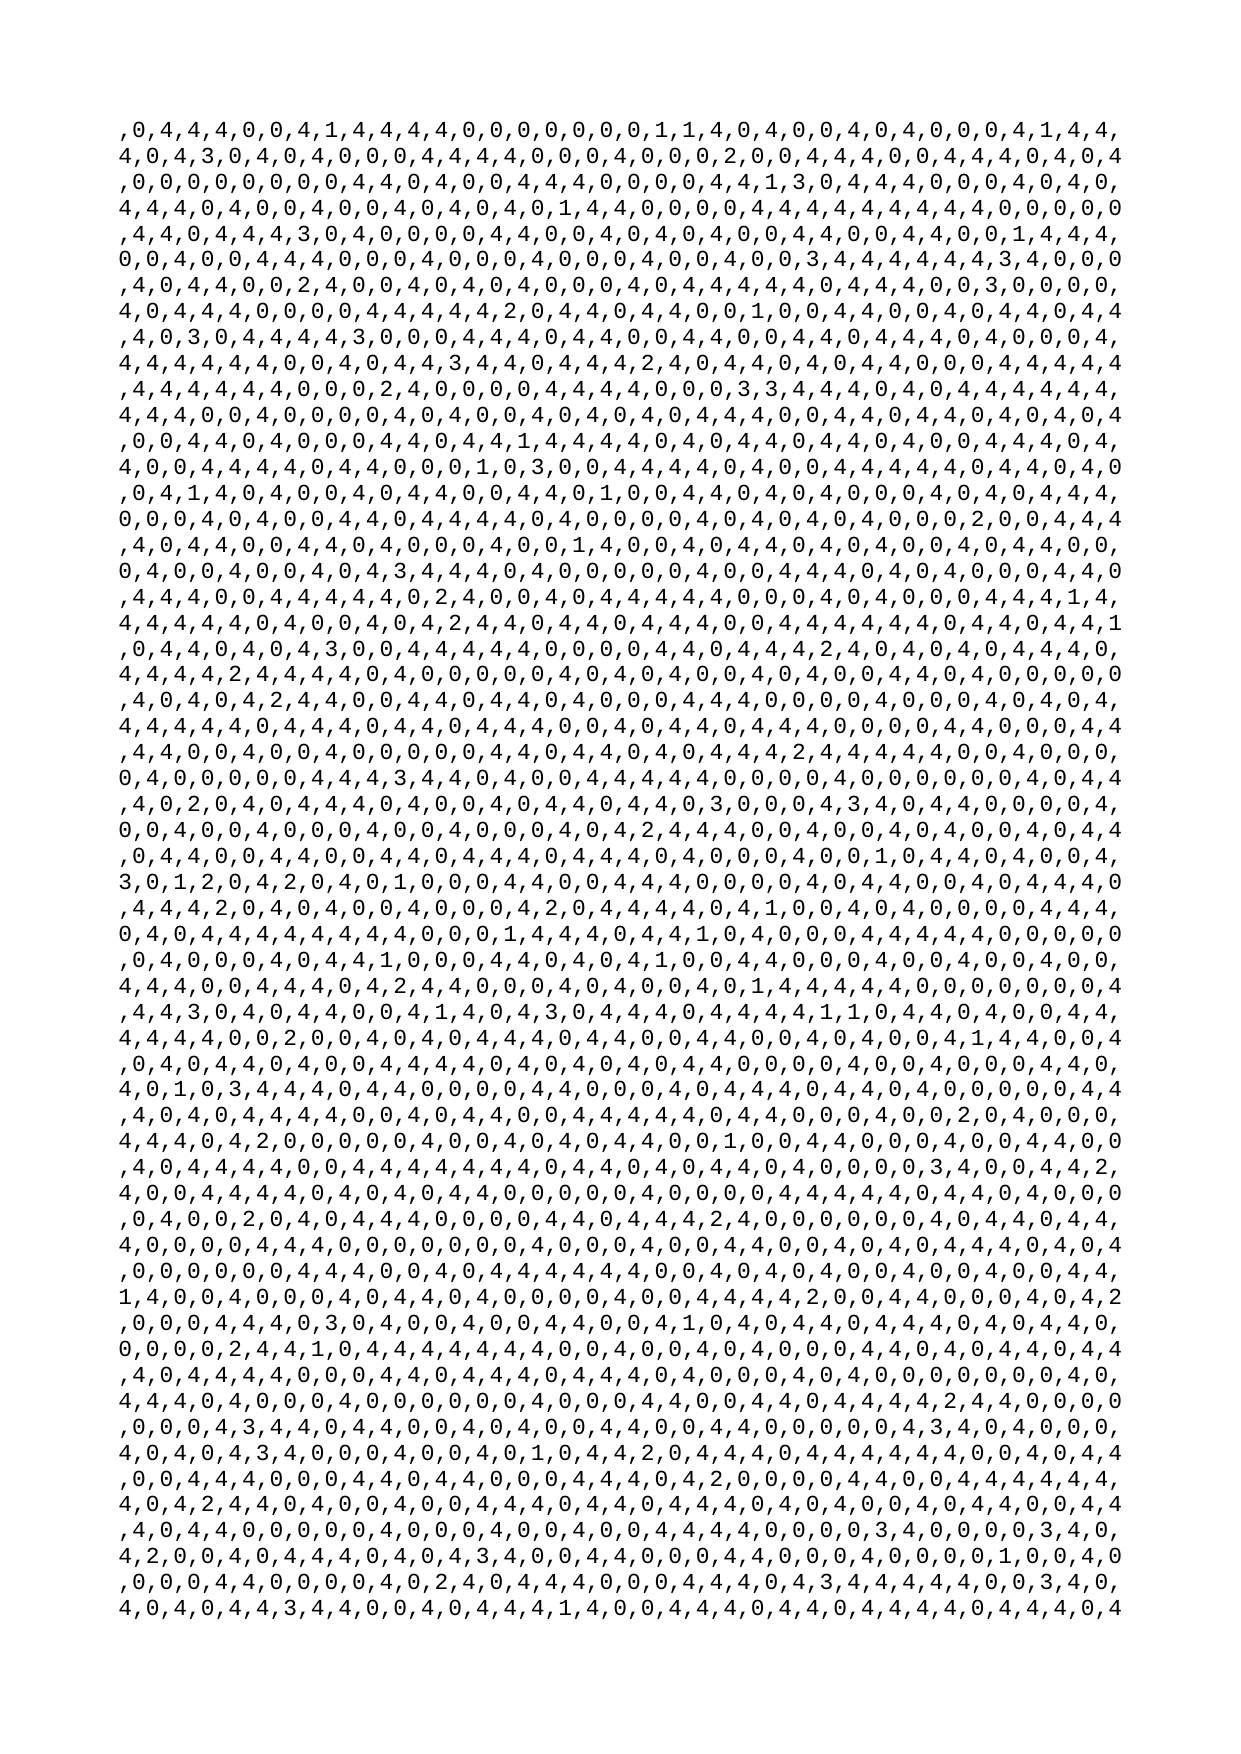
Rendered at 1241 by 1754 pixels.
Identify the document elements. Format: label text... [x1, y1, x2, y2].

text ,0,4,4,4,0,0,4,1,4,4,4,4,0,0,0,0,0,0,0,1,1,4,0,4,0,0,4,0,4,0,0,0,4,1,4,4,4,0,4,3,0,4,0,4,0,0,0,4,4,4,4,0,0,0,4,0,0,0,2,0,0,4,4,4,0,0,4,4,4,0,4,0,4,0,0,0,0,0,0,0,0,4,4,0,4,0,0,4,4,4,0,0,0,0,4,4,1,3,0,4,4,4,0,0,0,4,0,4,0,4,4,4,0,4,0,0,4,0,0,4,0,4,0,4,0,1,4,4,0,0,0,0,4,4,4,4,4,4,4,4,4,0,0,0,0,0,4,4,0,4,4,4,3,0,4,0,0,0,0,4,4,0,0,4,0,4,0,4,0,0,4,4,0,0,4,4,0,0,1,4,4,4,0,0,4,0,0,4,4,4,0,0,0,4,0,0,0,4,0,0,0,4,0,0,4,0,0,3,4,4,4,4,4,4,3,4,0,0,0,4,0,4,4,0,0,2,4,0,0,4,0,4,0,4,0,0,0,4,0,4,4,4,4,4,0,4,4,4,0,0,3,0,0,0,0,4,0,4,4,4,0,0,0,0,4,4,4,4,4,2,0,4,4,0,4,4,0,0,1,0,0,4,4,0,0,4,0,4,4,0,4,4,4,0,3,0,4,4,4,4,3,0,0,0,4,4,4,0,4,4,0,0,4,4,0,0,4,4,0,4,4,4,0,4,0,0,0,4,4,4,4,4,4,4,0,0,4,0,4,4,3,4,4,0,4,4,4,2,4,0,4,4,0,4,0,4,4,0,0,0,4,4,4,4,4,4,4,4,4,4,4,0,0,0,2,4,0,0,0,0,4,4,4,4,0,0,0,3,3,4,4,4,0,4,0,4,4,4,4,4,4,4,4,4,0,0,4,0,0,0,0,4,0,4,0,0,4,0,4,0,4,0,4,4,4,0,0,4,4,0,4,4,0,4,0,4,0,4,0,0,4,4,0,4,0,0,0,4,4,0,4,4,1,4,4,4,4,0,4,0,4,4,0,4,4,0,4,0,0,4,4,4,0,4,4,0,0,4,4,4,4,0,4,4,0,0,0,1,0,3,0,0,4,4,4,4,0,4,0,0,4,4,4,4,4,0,4,4,0,4,0,0,4,1,4,0,4,0,0,4,0,4,4,0,0,4,4,0,1,0,0,4,4,0,4,0,4,0,0,0,4,0,4,0,4,4,4,0,0,0,4,0,4,0,0,4,4,0,4,4,4,4,0,4,0,0,0,0,4,0,4,0,4,0,4,0,0,0,2,0,0,4,4,4,4,0,4,4,0,0,4,4,0,4,0,0,0,4,0,0,1,4,0,0,4,0,4,4,0,4,0,4,0,0,4,0,4,4,0,0,0,4,0,0,4,0,0,4,0,4,3,4,4,4,0,4,0,0,0,0,0,4,0,0,4,4,4,0,4,0,4,0,0,0,4,4,0,4,4,4,0,0,4,4,4,4,4,0,2,4,0,0,4,0,4,4,4,4,4,0,0,0,4,0,4,0,0,0,4,4,4,1,4,4,4,4,4,4,0,4,0,0,4,0,4,2,4,4,0,4,4,0,4,4,4,0,0,4,4,4,4,4,4,0,4,4,0,4,4,1,0,4,4,0,4,0,4,3,0,0,4,4,4,4,4,0,0,0,0,4,4,0,4,4,4,2,4,0,4,0,4,0,4,4,4,0,4,4,4,4,2,4,4,4,4,0,4,0,0,0,0,0,4,0,4,0,4,0,0,4,0,4,0,0,4,4,0,4,0,0,0,0,0,4,0,4,0,4,2,4,4,0,0,4,4,0,4,4,0,4,0,0,0,4,4,4,0,0,0,0,4,0,0,0,4,0,4,0,4,4,4,4,4,4,0,4,4,4,0,4,4,0,4,4,4,0,0,4,0,4,4,0,4,4,4,0,0,0,0,4,4,0,0,0,4,4,4,4,0,0,4,0,0,4,0,0,0,0,0,4,4,0,4,4,0,4,0,4,4,4,2,4,4,4,4,4,0,0,4,0,0,0,0,4,0,0,0,0,0,4,4,4,3,4,4,0,4,0,0,4,4,4,4,4,0,0,0,0,4,0,0,0,0,0,0,4,0,4,4,4,0,2,0,4,0,4,4,4,0,4,0,0,4,0,4,4,0,4,4,0,3,0,0,0,4,3,4,0,4,4,0,0,0,0,4,0,0,4,0,0,4,0,0,0,4,0,0,4,0,0,0,4,0,4,2,4,4,4,0,0,4,0,0,4,0,4,0,0,4,0,4,4,0,4,4,0,0,4,4,0,0,4,4,0,4,4,4,0,4,4,4,0,4,0,0,0,4,0,0,1,0,4,4,0,4,0,0,4,3,0,1,2,0,4,2,0,4,0,1,0,0,0,4,4,0,0,4,4,4,0,0,0,0,4,0,4,4,0,0,4,0,4,4,4,0,4,4,4,2,0,4,0,4,0,0,4,0,0,0,4,2,0,4,4,4,4,0,4,1,0,0,4,0,4,0,0,0,0,4,4,4,0,4,0,4,4,4,4,4,4,4,4,0,0,0,1,4,4,4,0,4,4,1,0,4,0,0,0,4,4,4,4,4,0,0,0,0,0,0,4,0,0,0,4,0,4,4,1,0,0,0,4,4,0,4,0,4,1,0,0,4,4,0,0,0,4,0,0,4,0,0,4,0,0,4,4,4,0,0,4,4,4,0,4,2,4,4,0,0,0,4,0,4,0,0,4,0,1,4,4,4,4,4,0,0,0,0,0,0,0,4,4,4,3,0,4,0,4,4,0,0,4,1,4,0,4,3,0,4,4,4,0,4,4,4,4,1,1,0,4,4,0,4,0,0,4,4,4,4,4,4,0,0,2,0,0,4,0,4,0,4,4,4,0,4,4,0,0,4,4,0,0,4,0,4,0,0,4,1,4,4,0,0,4,0,4,0,4,4,0,4,0,0,4,4,4,4,0,4,0,4,0,4,0,4,4,0,0,0,0,4,0,0,4,0,0,0,4,4,0,4,0,1,0,3,4,4,4,0,4,4,0,0,0,0,4,4,0,0,0,4,0,4,4,4,0,4,4,0,4,0,0,0,0,0,4,4,4,0,4,0,4,4,4,4,0,0,4,0,4,4,0,0,4,4,4,4,4,0,4,4,0,0,0,4,0,0,2,0,4,0,0,0,4,4,4,0,4,2,0,0,0,0,0,4,0,0,4,0,4,0,4,4,0,0,1,0,0,4,4,0,0,0,4,0,0,4,4,0,0,4,0,4,4,4,4,0,0,4,4,4,4,4,4,4,0,4,4,0,4,0,4,4,0,4,0,0,0,0,3,4,0,0,4,4,2,4,0,0,4,4,4,4,0,4,0,4,0,4,4,0,0,0,0,0,4,0,0,0,0,4,4,4,4,4,0,4,4,0,4,0,0,0,0,4,0,0,2,0,4,0,4,4,4,0,0,0,0,4,4,0,4,4,4,2,4,0,0,0,0,0,0,4,0,4,4,0,4,4,4,0,0,0,0,4,4,4,0,0,0,0,0,0,0,4,0,0,0,4,0,0,4,4,0,0,4,0,4,0,4,4,4,0,4,0,4,0,0,0,0,0,0,4,4,4,0,0,4,0,4,4,4,4,4,4,0,0,4,0,4,0,4,0,0,4,0,0,4,0,0,4,4,1,4,0,0,4,0,0,0,4,0,4,4,0,4,0,0,0,0,4,0,0,4,4,4,4,2,0,0,4,4,0,0,0,4,0,4,2,0,0,0,4,4,4,0,3,0,4,0,0,4,0,0,4,4,0,0,4,1,0,4,0,4,4,0,4,4,4,0,4,0,4,4,0,0,0,0,0,2,4,4,1,0,4,4,4,4,4,4,4,0,0,4,0,0,4,0,4,0,0,0,4,4,0,4,0,4,4,0,4,4,4,0,4,4,4,4,0,0,0,4,4,0,4,4,4,0,4,4,4,0,4,0,0,0,4,0,4,0,0,0,0,0,0,0,4,0,4,4,4,0,4,0,0,0,4,0,0,0,0,0,0,4,0,0,0,4,4,0,0,4,4,0,4,4,4,4,2,4,4,0,0,0,0,0,0,0,4,3,4,4,0,4,4,0,0,4,0,4,0,0,4,4,0,0,4,4,0,0,0,0,0,4,3,4,0,4,0,0,0,4,0,4,0,4,3,4,0,0,0,4,0,0,4,0,1,0,4,4,2,0,4,4,4,0,4,4,4,4,4,4,0,0,4,0,4,4,0,0,4,4,4,0,0,0,4,4,0,4,4,0,0,0,4,4,4,0,4,2,0,0,0,0,4,4,0,0,4,4,4,4,4,4,4,0,4,2,4,4,0,4,0,0,4,0,0,4,4,4,0,4,4,0,4,4,4,0,4,0,4,0,0,4,0,4,4,0,0,4,4,4,0,4,4,0,0,0,0,0,4,0,0,0,4,0,0,4,0,0,4,4,4,4,0,0,0,0,3,4,0,0,0,0,3,4,0,4,2,0,0,4,0,4,4,4,0,4,0,4,3,4,0,0,4,4,0,0,0,4,4,0,0,0,4,0,0,0,0,1,0,0,4,0,0,0,0,4,4,0,0,0,0,4,0,2,4,0,4,4,4,0,0,0,4,4,4,0,4,3,4,4,4,4,4,0,0,3,4,0,4,0,4,0,4,4,3,4,4,0,0,4,0,4,4,4,1,4,0,0,4,4,4,0,4,4,0,4,4,4,4,0,4,4,4,0,4 [118, 118, 1122, 1622]
